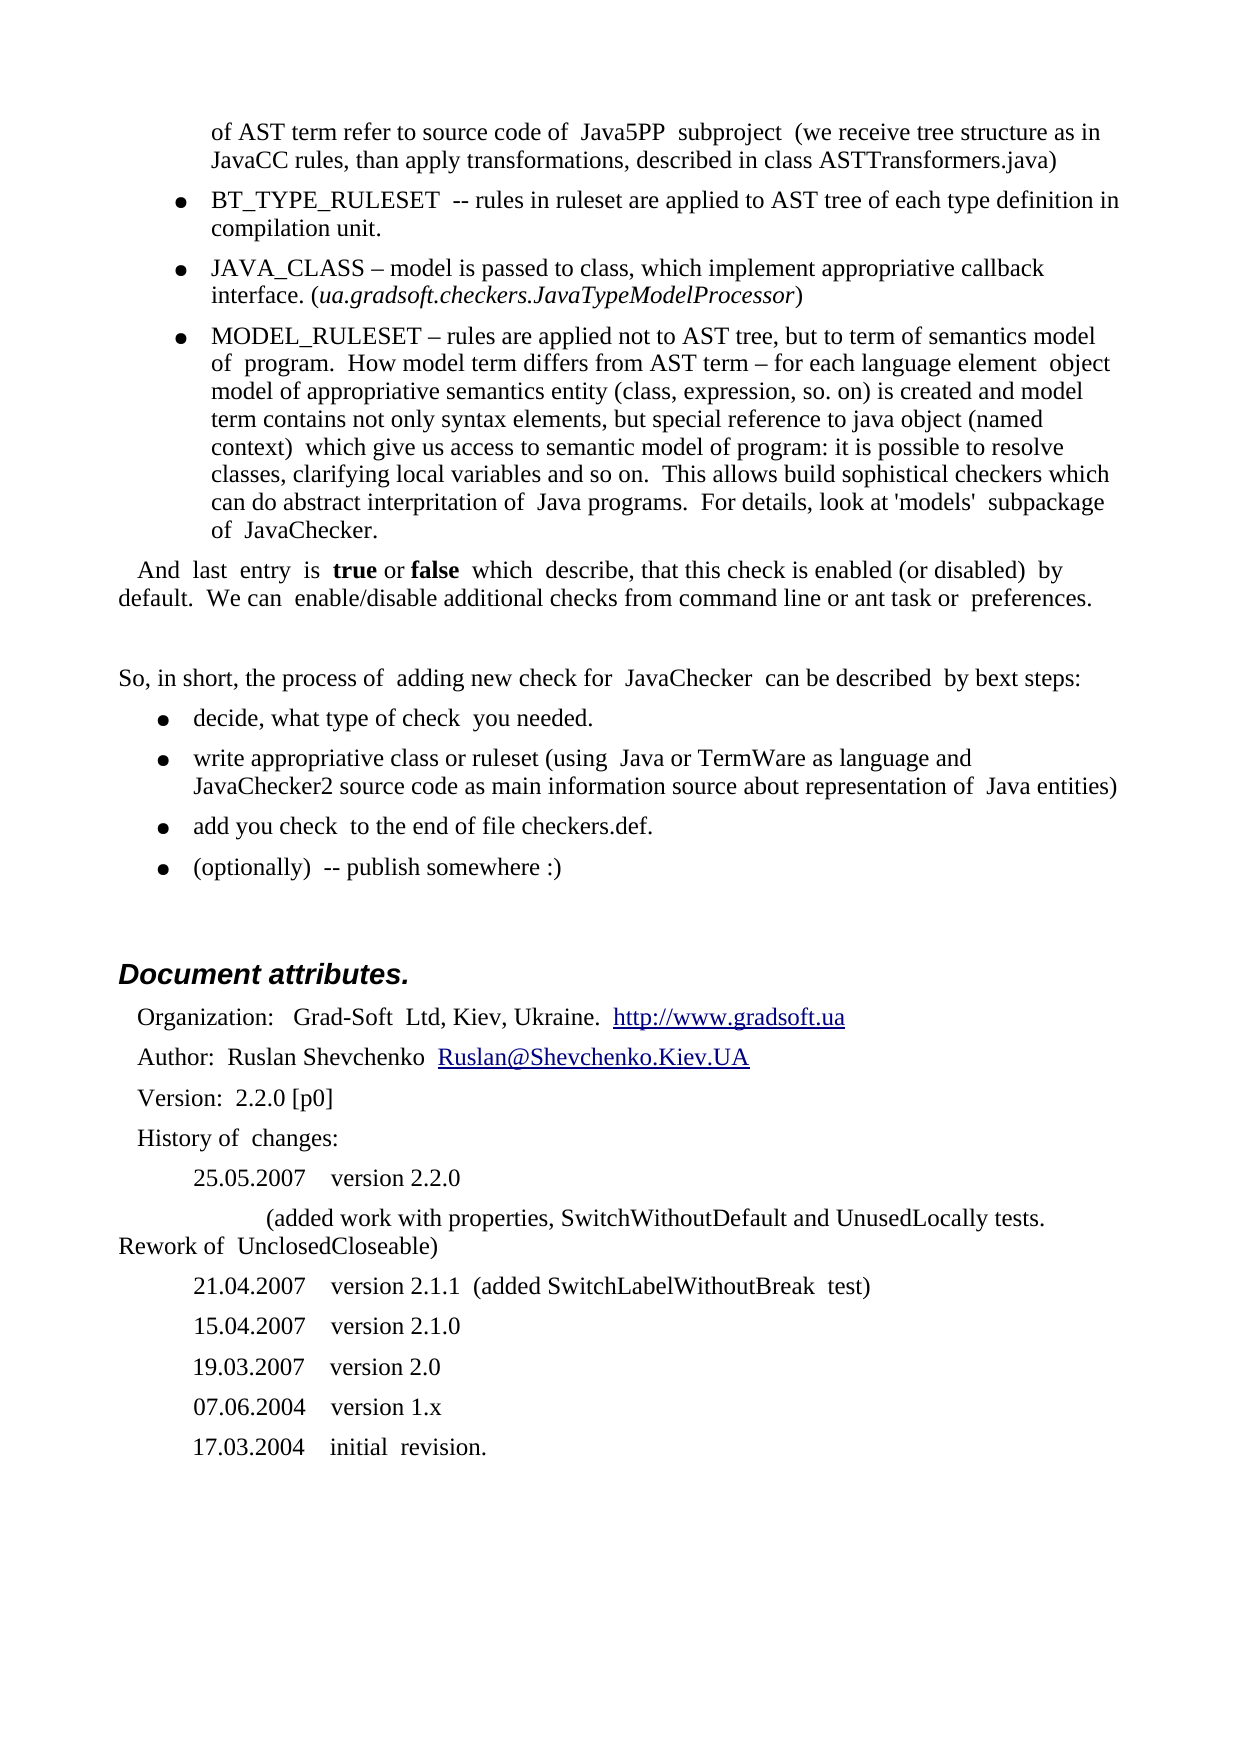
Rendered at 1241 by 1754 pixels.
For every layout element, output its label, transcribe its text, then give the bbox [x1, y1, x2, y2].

subtitle Document attributes. [118, 958, 1122, 991]
text And last entry is true or false which describe, that this check is enabled (or disabled) by default. We can enable/disable additional checks from command line or ant task or preferences. [118, 556, 1122, 611]
text 15.04.2007 version 2.1.0 [118, 1312, 1122, 1340]
text History of changes: [118, 1124, 1122, 1152]
text 07.06.2004 version 1.x [118, 1393, 1122, 1421]
list BT_TYPE_RULESET -- rules in ruleset are applied to AST tree of each type definition in compilation unit. [192, 186, 1122, 241]
text 19.03.2007 version 2.0 [118, 1353, 1122, 1380]
list write appropriative class or ruleset (using Java or TermWare as language and JavaChecker2 source code as main information source about representation of Java entities) [156, 744, 1122, 800]
list (optionally) -- publish somewhere :) [156, 853, 1122, 880]
list of AST term refer to source code of Java5PP subproject (we receive tree structure as in JavaCC rules, than apply transformations, described in class ASTTransformers.java) [192, 118, 1122, 173]
list add you check to the end of file checkers.def. [156, 812, 1122, 840]
text 21.04.2007 version 2.1.1 (added SwitchLabelWithoutBreak test) [118, 1272, 1122, 1300]
text 17.03.2004 initial revision. [118, 1433, 1122, 1461]
text So, in short, the process of adding new check for JavaChecker can be described by bext steps: [118, 664, 1122, 692]
list JAVA_CLASS – model is passed to class, which implement appropriative callback interface. (ua.gradsoft.checkers.JavaTypeModelProcessor) [192, 254, 1122, 309]
text 25.05.2007 version 2.2.0 [118, 1164, 1122, 1192]
list MODEL_RULESET – rules are applied not to AST tree, but to term of semantics model of program. How model term differs from AST term – for each language element object model of appropriative semantics entity (class, expression, so. on) is created and model term contains not only syntax elements, but special reference to java object (named context) which give us access to semantic model of program: it is possible to resolve classes, clarifying local variables and so on. This allows build sophistical checkers which can do abstract interpritation of Java programs. For details, look at 'models' subpackage of JavaChecker. [192, 322, 1122, 543]
text (added work with properties, SwitchWithoutDefault and UnusedLocally tests. Rework of UnclosedCloseable) [118, 1204, 1122, 1260]
text Author: Ruslan Shevchenko Ruslan@Shevchenko.Kiev.UA [118, 1043, 1122, 1071]
list decide, what type of check you needed. [156, 704, 1122, 732]
text Version: 2.2.0 [p0] [118, 1084, 1122, 1111]
text Organization: Grad-Soft Ltd, Kiev, Ukraine. http://www.gradsoft.ua [118, 1003, 1122, 1031]
